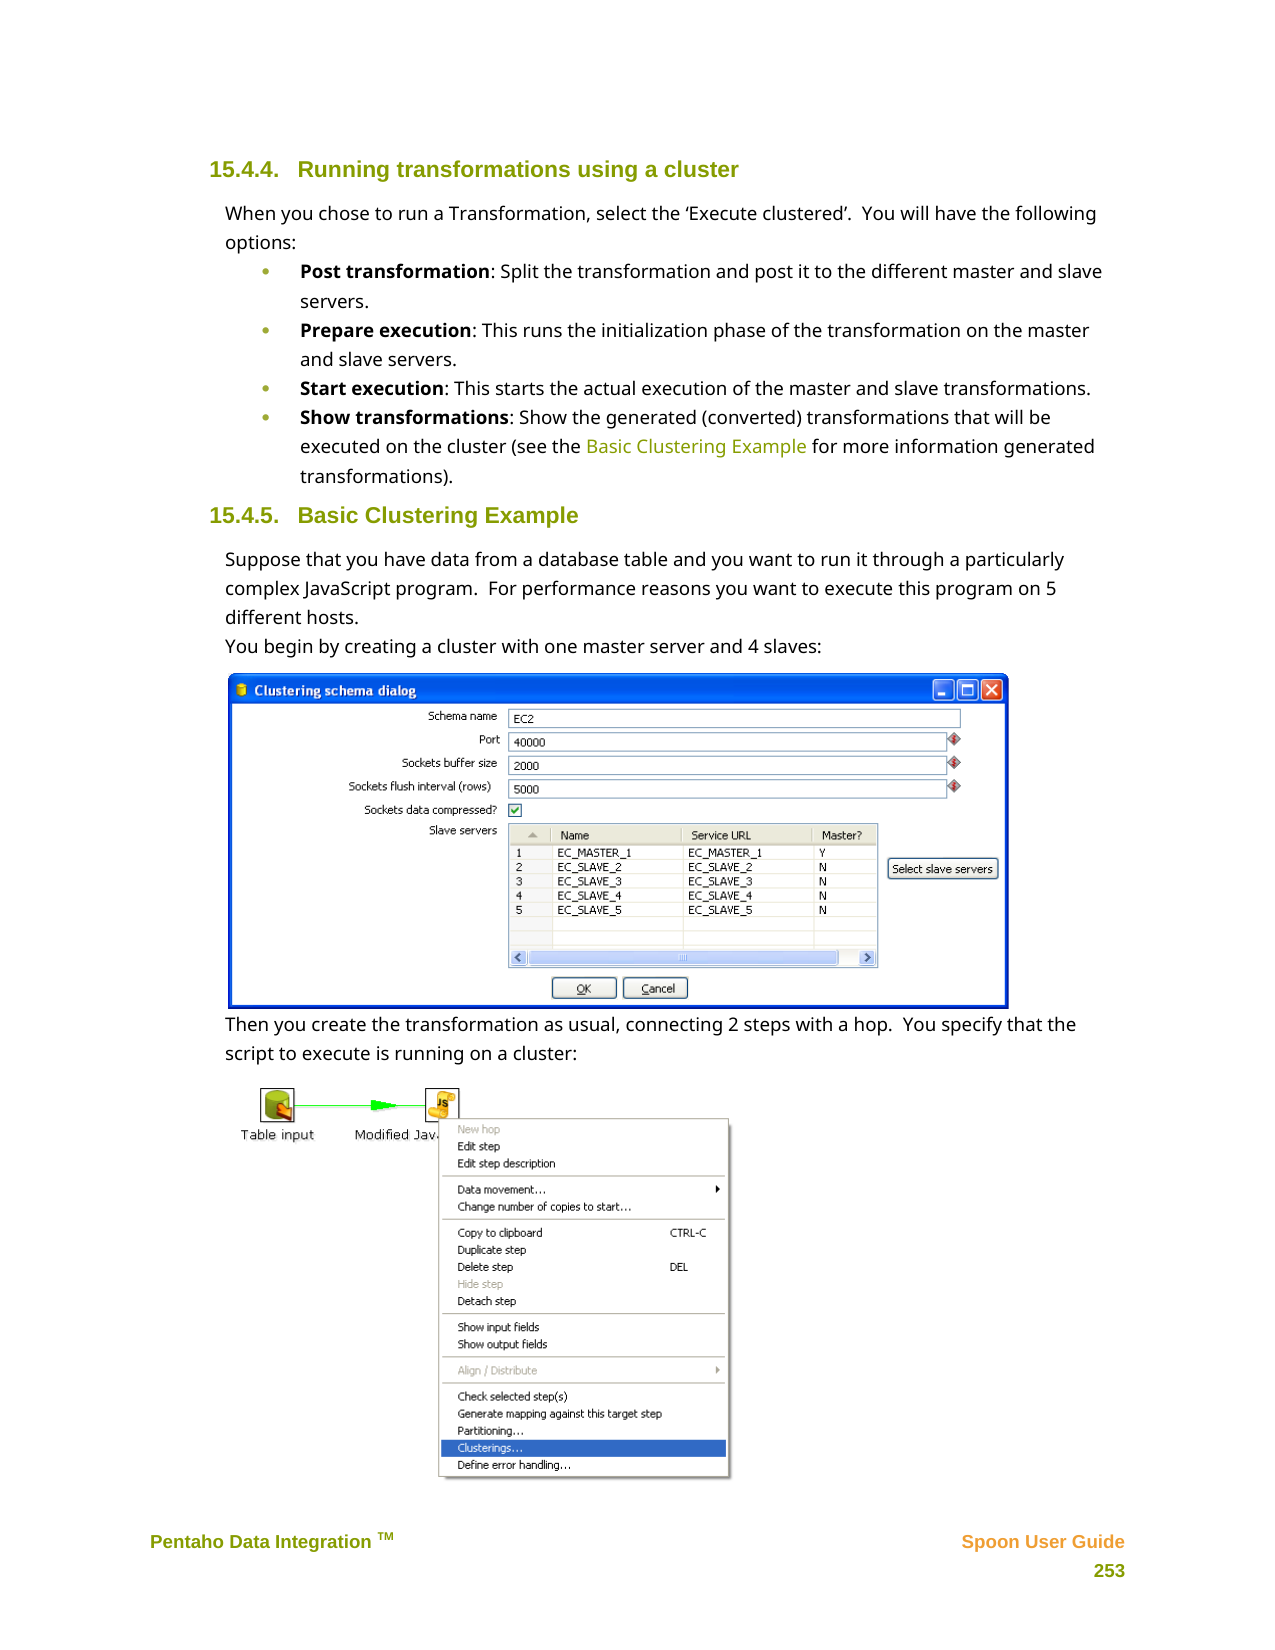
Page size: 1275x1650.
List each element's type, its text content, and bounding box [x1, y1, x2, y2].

text When you chose to run a Transformation, select the ‘Execute clustered’. You will have the following options: [225, 197, 1125, 256]
list Show transformations: Show the generated (converted) transformations that will be executed on the cluster (see the Basic Clustering Example for more information generated transformations). [262, 401, 1125, 489]
picture [228, 1076, 740, 1489]
text You begin by creating a cluster with one master server and 4 slaves: [225, 631, 1125, 660]
list Prepare execution: This runs the initialization phase of the transformation on the master and slave servers. [262, 314, 1125, 372]
list Start execution: This starts the actual execution of the master and slave transformations. [262, 372, 1125, 401]
subtitle Running transformations using a cluster [209, 150, 1125, 185]
list Post transformation: Split the transformation and post it to the different master and slave servers. [262, 256, 1125, 314]
picture [228, 673, 1009, 1009]
subtitle Basic Clustering Example [209, 496, 1125, 531]
text Suppose that you have data from a database table and you want to run it through a particularly complex JavaScript program. For performance reasons you want to execute this program on 5 different hosts. [225, 543, 1125, 631]
text Then you create the transformation as usual, connecting 2 steps with a hop. You specify that the script to execute is running on a cluster: [225, 660, 1125, 1067]
